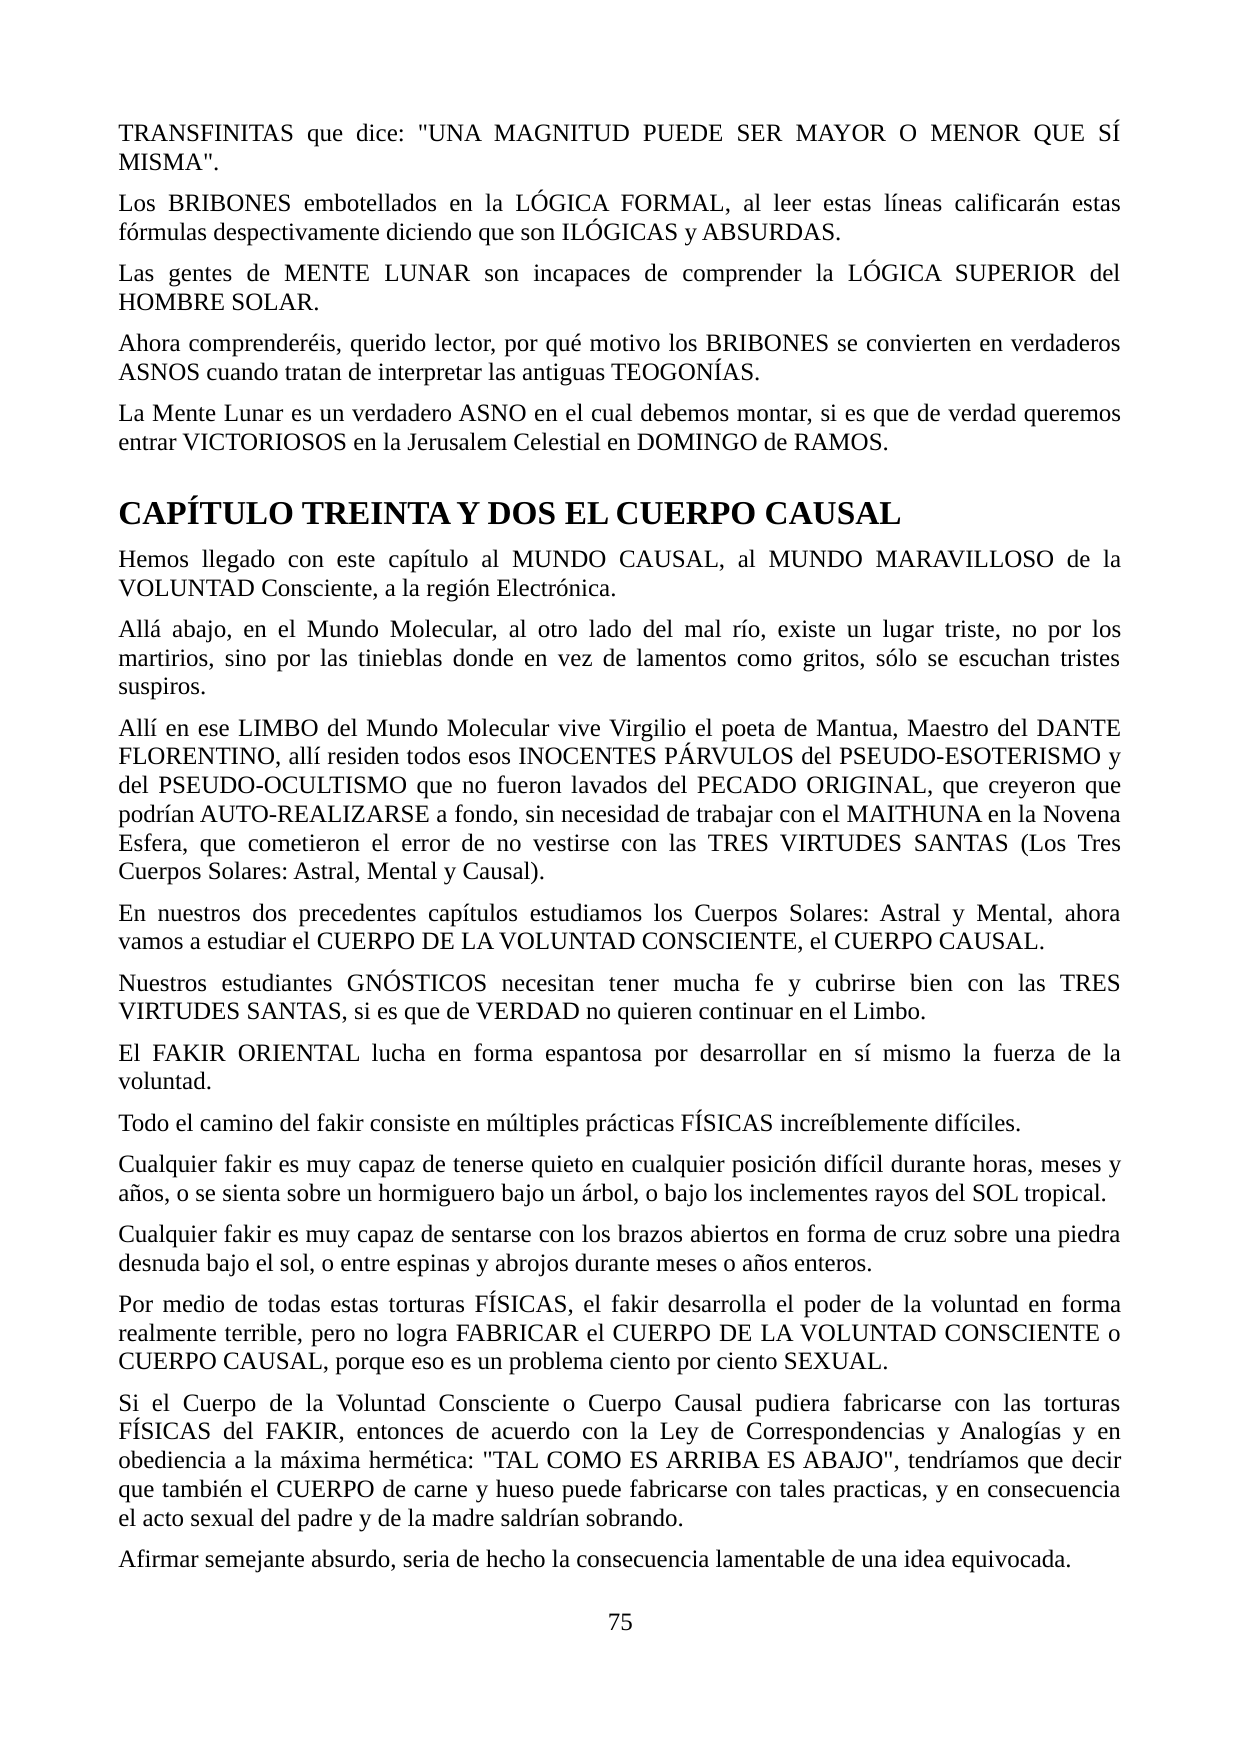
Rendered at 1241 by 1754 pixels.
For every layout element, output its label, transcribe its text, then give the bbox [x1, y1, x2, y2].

text Afirmar semejante absurdo, seria de hecho la consecuencia lamentable de una idea equivocada. [118, 1544, 1122, 1573]
text Las gentes de MENTE LUNAR son incapaces de comprender la LÓGICA SUPERIOR del HOMBRE SOLAR. [118, 258, 1122, 316]
text Hemos llegado con este capítulo al MUNDO CAUSAL, al MUNDO MARAVILLOSO de la VOLUNTAD Consciente, a la región Electrónica. [118, 544, 1122, 601]
text En nuestros dos precedentes capítulos estudiamos los Cuerpos Solares: Astral y Mental, ahora vamos a estudiar el CUERPO DE LA VOLUNTAD CONSCIENTE, el CUERPO CAUSAL. [118, 898, 1122, 955]
text Allí en ese LIMBO del Mundo Molecular vive Virgilio el poeta de Mantua, Maestro del DANTE FLORENTINO, allí residen todos esos INOCENTES PÁRVULOS del PSEUDO-ESOTERISMO y del PSEUDO-OCULTISMO que no fueron lavados del PECADO ORIGINAL, que creyeron que podrían AUTO-REALIZARSE a fondo, sin necesidad de trabajar con el MAITHUNA en la Novena Esfera, que cometieron el error de no vestirse con las TRES VIRTUDES SANTAS (Los Tres Cuerpos Solares: Astral, Mental y Causal). [118, 713, 1122, 885]
text Nuestros estudiantes GNÓSTICOS necesitan tener mucha fe y cubrirse bien con las TRES VIRTUDES SANTAS, si es que de VERDAD no quieren continuar en el Limbo. [118, 968, 1122, 1025]
text Los BRIBONES embotellados en la LÓGICA FORMAL, al leer estas líneas calificarán estas fórmulas despectivamente diciendo que son ILÓGICAS y ABSURDAS. [118, 188, 1122, 246]
text La Mente Lunar es un verdadero ASNO en el cual debemos montar, si es que de verdad queremos entrar VICTORIOSOS en la Jerusalem Celestial en DOMINGO de RAMOS. [118, 398, 1122, 456]
text Allá abajo, en el Mundo Molecular, al otro lado del mal río, existe un lugar triste, no por los martirios, sino por las tinieblas donde en vez de lamentos como gritos, sólo se escuchan tristes suspiros. [118, 614, 1122, 700]
text Ahora comprenderéis, querido lector, por qué motivo los BRIBONES se convierten en verdaderos ASNOS cuando tratan de interpretar las antiguas TEOGONÍAS. [118, 328, 1122, 386]
text Cualquier fakir es muy capaz de tenerse quieto en cualquier posición difícil durante horas, meses y años, o se sienta sobre un hormiguero bajo un árbol, o bajo los inclementes rayos del SOL tropical. [118, 1149, 1122, 1206]
text Todo el camino del fakir consiste en múltiples prácticas FÍSICAS increíblemente difíciles. [118, 1108, 1122, 1136]
text Cualquier fakir es muy capaz de sentarse con los brazos abiertos en forma de cruz sobre una piedra desnuda bajo el sol, o entre espinas y abrojos durante meses o años enteros. [118, 1219, 1122, 1276]
text Por medio de todas estas torturas FÍSICAS, el fakir desarrolla el poder de la voluntad en forma realmente terrible, pero no logra FABRICAR el CUERPO DE LA VOLUNTAD CONSCIENTE o CUERPO CAUSAL, porque eso es un problema ciento por ciento SEXUAL. [118, 1289, 1122, 1375]
text TRANSFINITAS que dice: "UNA MAGNITUD PUEDE SER MAYOR O MENOR QUE SÍ MISMA". [118, 118, 1122, 176]
text Si el Cuerpo de la Voluntad Consciente o Cuerpo Causal pudiera fabricarse con las torturas FÍSICAS del FAKIR, entonces de acuerdo con la Ley de Correspondencias y Analogías y en obediencia a la máxima hermética: "TAL COMO ES ARRIBA ES ABAJO", tendríamos que decir que también el CUERPO de carne y hueso puede fabricarse con tales practicas, y en consecuencia el acto sexual del padre y de la madre saldrían sobrando. [118, 1388, 1122, 1531]
subtitle CAPÍTULO TREINTA Y DOS EL CUERPO CAUSAL [118, 493, 1122, 531]
text El FAKIR ORIENTAL lucha en forma espantosa por desarrollar en sí mismo la fuerza de la voluntad. [118, 1038, 1122, 1095]
